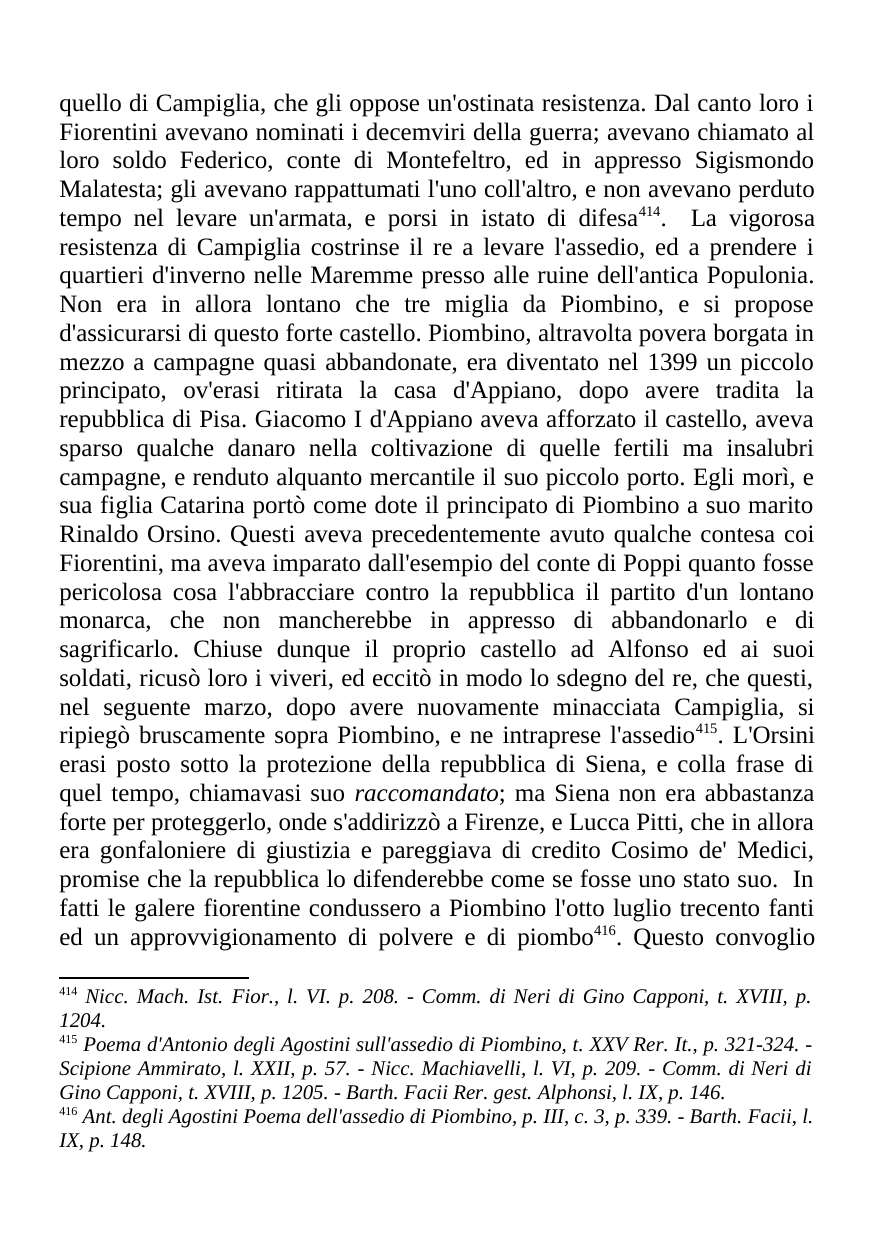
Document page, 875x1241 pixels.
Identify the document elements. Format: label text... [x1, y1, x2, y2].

text Ant. degli Agostini Poema dell'assedio di Piombino, p. III, c. 3, p. 339. - Barth. Facii, l. IX, p. 148. [59, 1104, 815, 1152]
text Poema d'Antonio degli Agostini sull'assedio di Piombino, t. XXV Rer. It., p. 321-324. - Scipione Ammirato, l. XXII, p. 57. - Nicc. Machiavelli, l. VI, p. 209. - Comm. di Neri di Gino Capponi, t. XVIII, p. 1205. - Barth. Facii Rer. gest. Alphonsi, l. IX, p. 146. [59, 1032, 815, 1104]
text Nicc. Mach. Ist. Fior., l. VI. p. 208. - Comm. di Neri di Gino Capponi, t. XVIII, p. 1204. [59, 984, 815, 1032]
